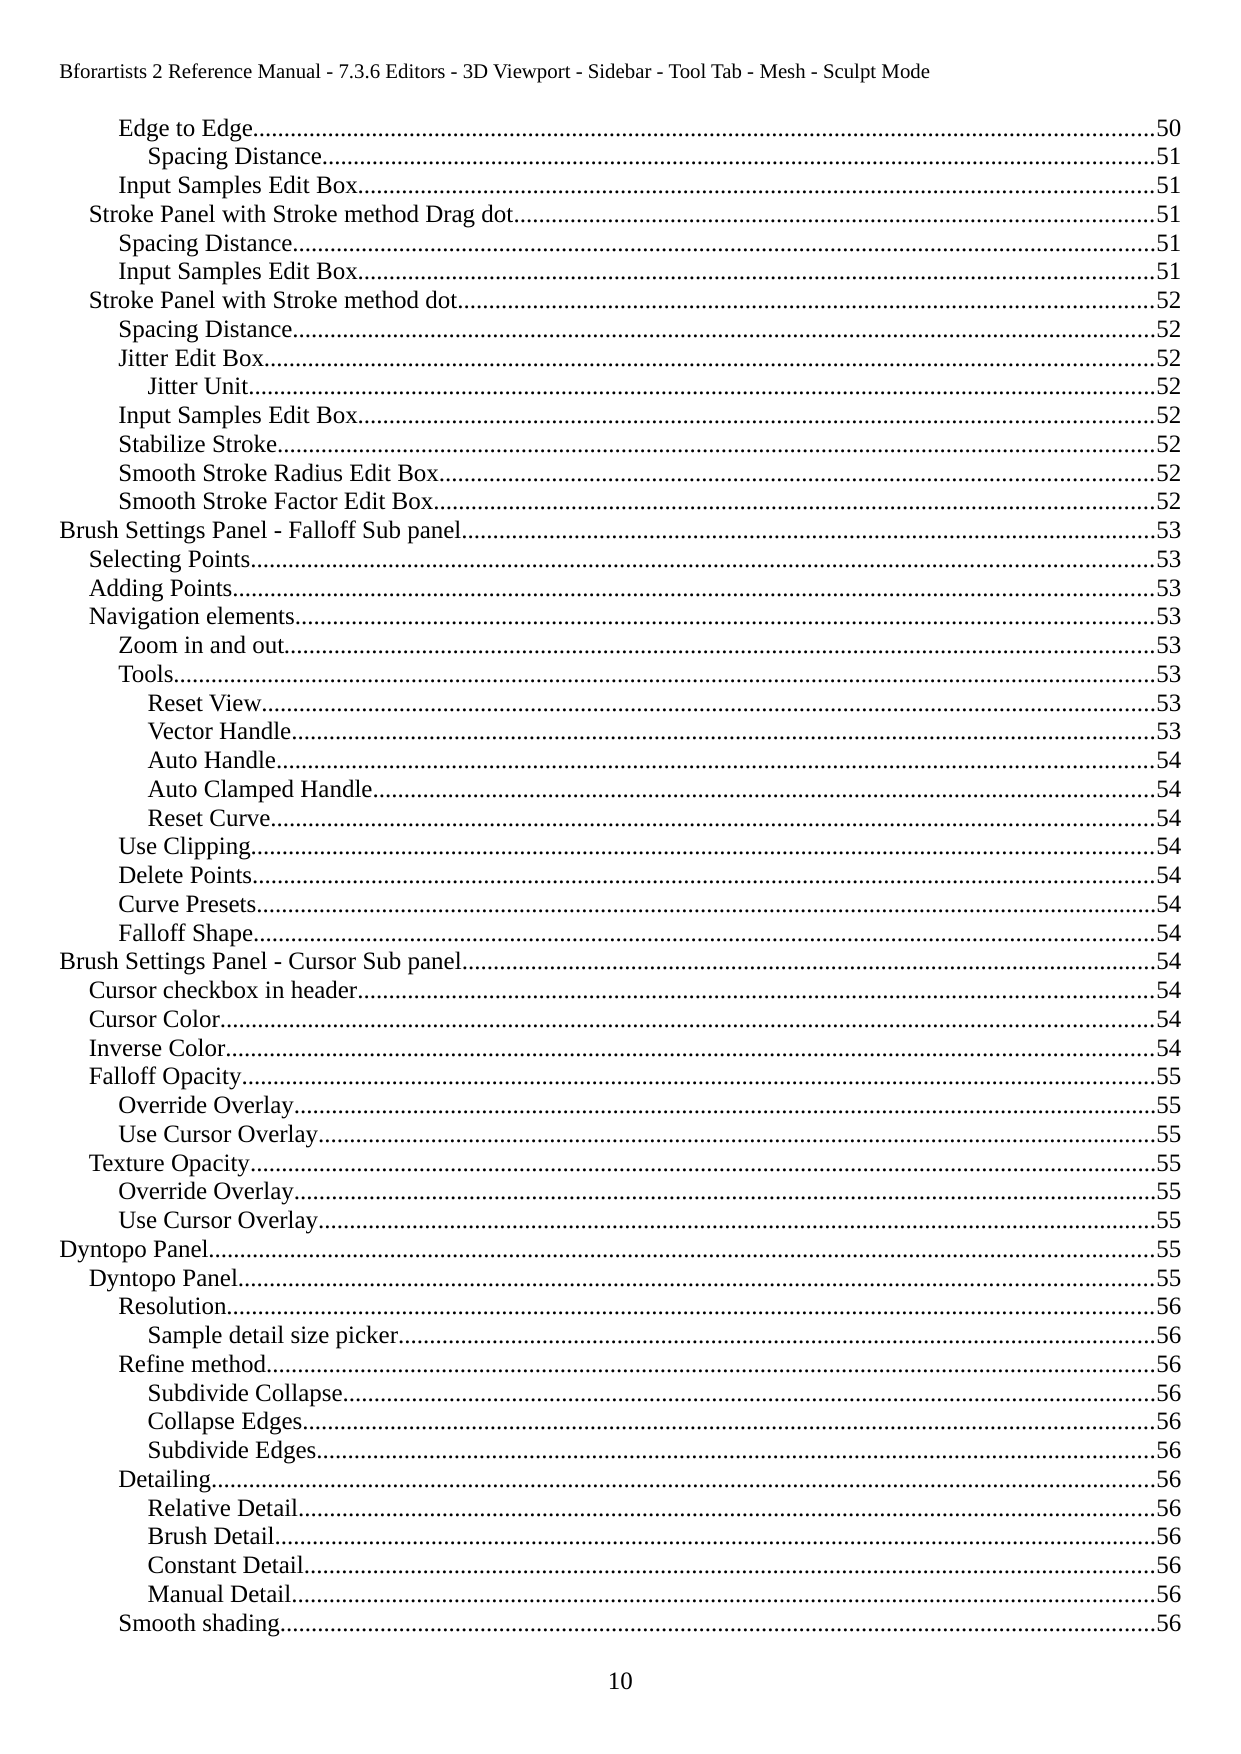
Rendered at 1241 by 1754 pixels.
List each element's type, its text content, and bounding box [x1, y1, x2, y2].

text Stroke Panel with Stroke method dot 52 [88, 285, 1181, 314]
text Brush Settings Panel - Falloff Sub panel 53 [59, 515, 1181, 544]
text Navigation elements 53 [88, 601, 1181, 630]
text Zoom in and out 53 [118, 630, 1181, 659]
text Use Cursor Overlay 55 [118, 1119, 1181, 1148]
text Collapse Edges 56 [147, 1406, 1181, 1435]
text Auto Clamped Handle 54 [147, 774, 1181, 803]
text Jitter Edit Box 52 [118, 343, 1181, 371]
text Smooth Stroke Radius Edit Box 52 [118, 458, 1181, 486]
text Vector Handle 53 [147, 716, 1181, 745]
text Stroke Panel with Stroke method Drag dot 51 [88, 199, 1181, 228]
text Override Overlay 55 [118, 1090, 1181, 1119]
text Delete Points 54 [118, 860, 1181, 889]
text Constant Detail 56 [147, 1550, 1181, 1579]
text Sample detail size picker 56 [147, 1320, 1181, 1349]
text Spacing Distance 52 [118, 314, 1181, 343]
text Smooth Stroke Factor Edit Box 52 [118, 486, 1181, 515]
text Reset View 53 [147, 688, 1181, 716]
text Input Samples Edit Box 52 [118, 400, 1181, 429]
text Inverse Color 54 [88, 1033, 1181, 1061]
text Spacing Distance 51 [118, 228, 1181, 256]
text Auto Handle 54 [147, 745, 1181, 774]
text Cursor checkbox in header 54 [88, 975, 1181, 1004]
text Texture Opacity 55 [88, 1148, 1181, 1176]
text Brush Detail 56 [147, 1521, 1181, 1550]
text Relative Detail 56 [147, 1493, 1181, 1521]
text Jitter Unit 52 [147, 371, 1181, 400]
text Edge to Edge 50 [118, 113, 1181, 141]
text Tools 53 [118, 659, 1181, 688]
text Input Samples Edit Box 51 [118, 170, 1181, 199]
text Resolution 56 [118, 1291, 1181, 1320]
text Dyntopo Panel 55 [88, 1263, 1181, 1291]
text Curve Presets 54 [118, 889, 1181, 918]
text Stabilize Stroke 52 [118, 429, 1181, 458]
text Dyntopo Panel 55 [59, 1234, 1181, 1263]
text Subdivide Edges 56 [147, 1435, 1181, 1464]
text Manual Detail 56 [147, 1579, 1181, 1608]
text Adding Points 53 [88, 573, 1181, 601]
text Use Clipping 54 [118, 831, 1181, 860]
text Input Samples Edit Box 51 [118, 256, 1181, 285]
text Subdivide Collapse 56 [147, 1378, 1181, 1406]
text Falloff Shape 54 [118, 918, 1181, 946]
text Detailing 56 [118, 1464, 1181, 1493]
text Reset Curve 54 [147, 803, 1181, 831]
text Brush Settings Panel - Cursor Sub panel 54 [59, 946, 1181, 975]
text Smooth shading 56 [118, 1608, 1181, 1636]
text Use Cursor Overlay 55 [118, 1205, 1181, 1234]
text Refine method 56 [118, 1349, 1181, 1378]
text Override Overlay 55 [118, 1176, 1181, 1205]
text Cursor Color 54 [88, 1004, 1181, 1033]
text Spacing Distance 51 [147, 141, 1181, 170]
text Selecting Points 53 [88, 544, 1181, 573]
text Falloff Opacity 55 [88, 1061, 1181, 1090]
